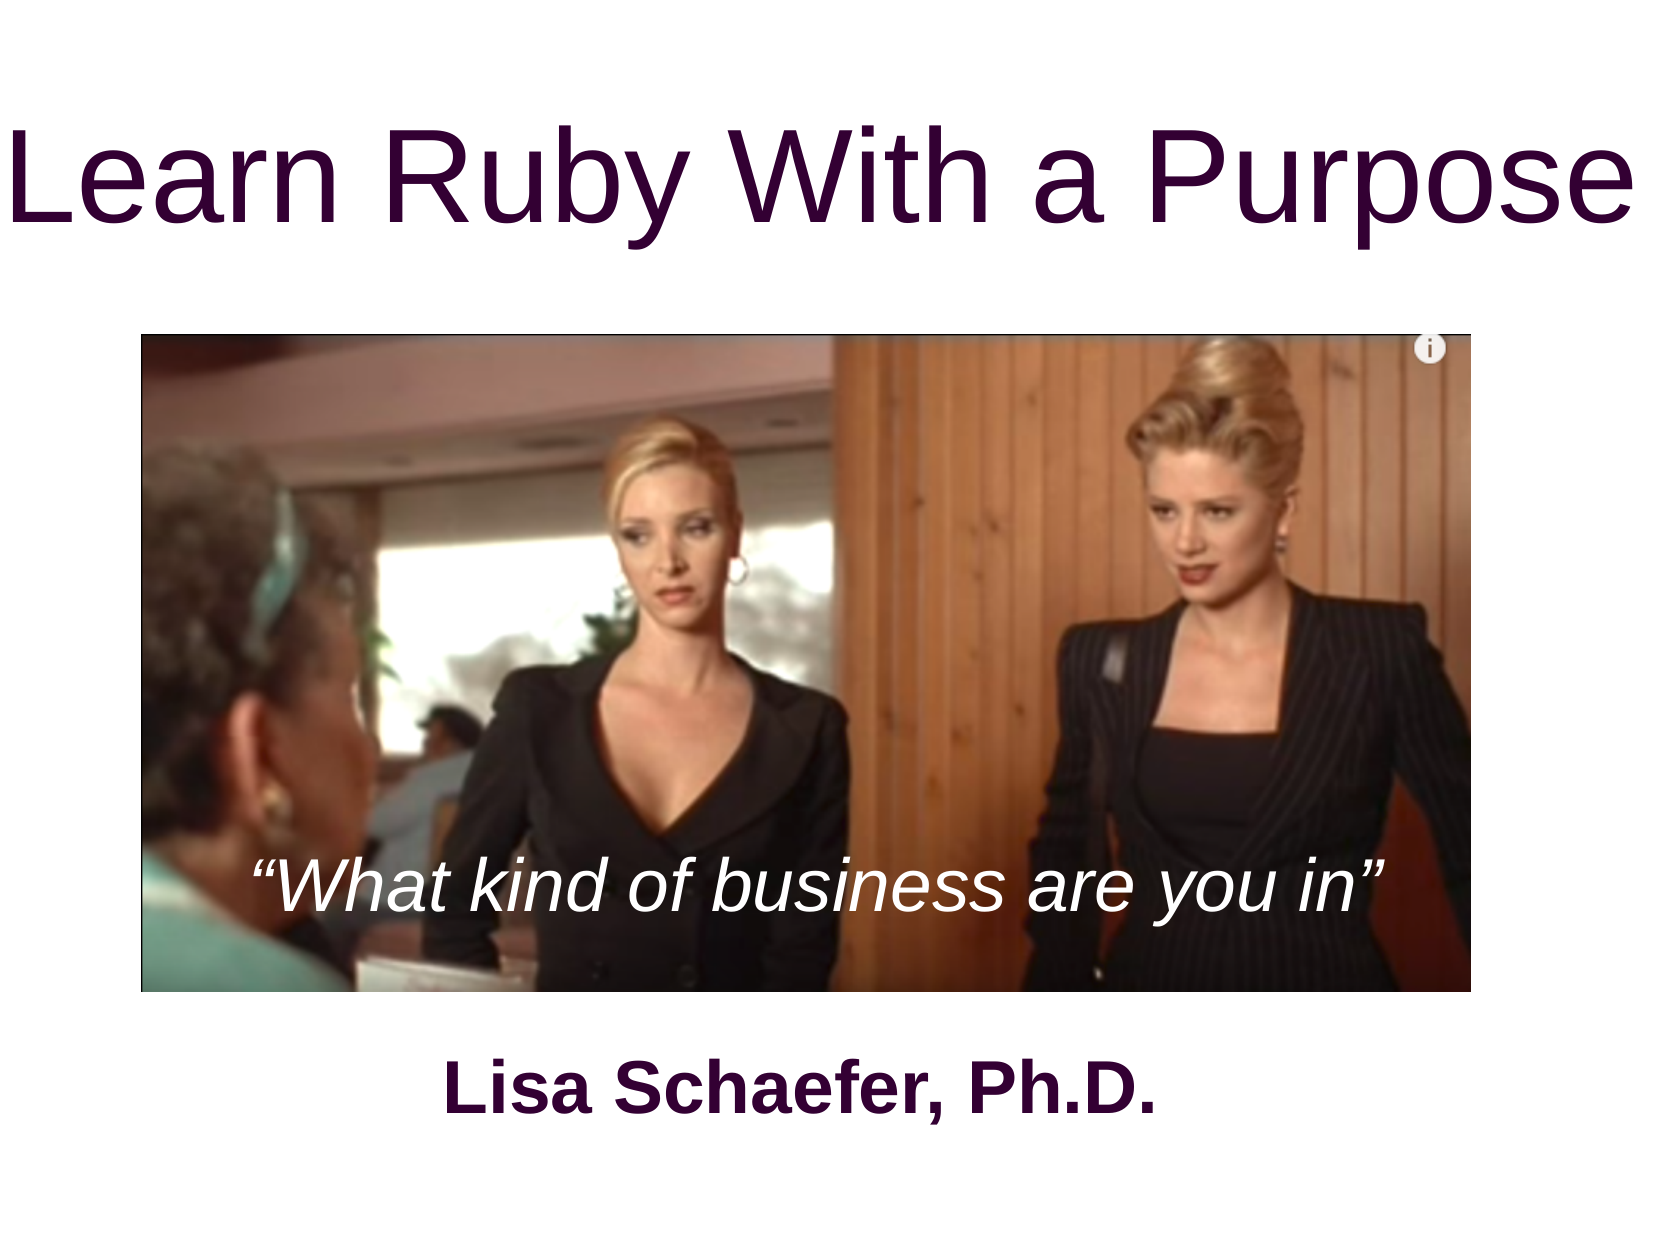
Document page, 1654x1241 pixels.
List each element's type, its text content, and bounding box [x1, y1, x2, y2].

picture [141, 334, 1471, 842]
text_box Learn Ruby With a Purpose [0, 26, 1653, 325]
title Lisa Schaefer, Ph.D. [56, 1043, 1546, 1131]
title “What kind of business are you in” [71, 842, 1561, 930]
picture [141, 930, 1471, 992]
